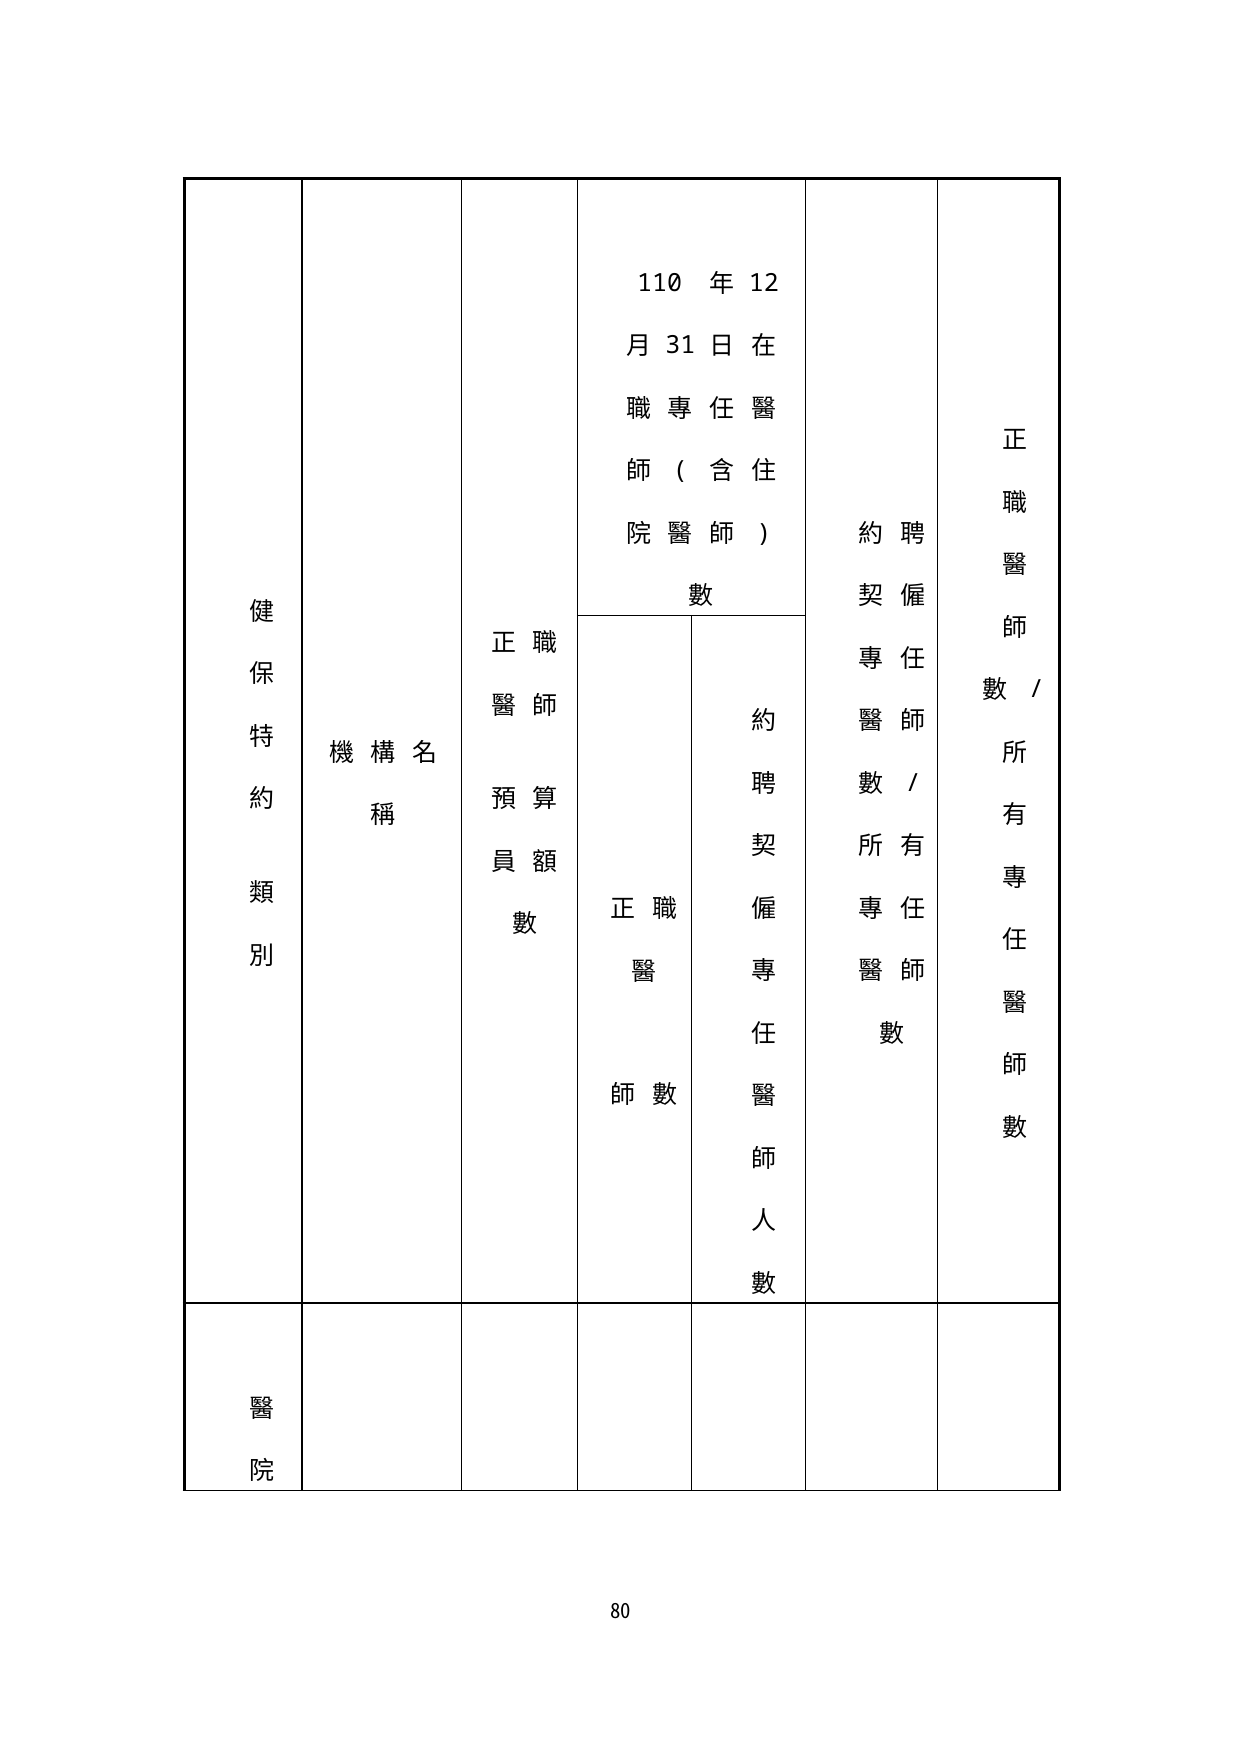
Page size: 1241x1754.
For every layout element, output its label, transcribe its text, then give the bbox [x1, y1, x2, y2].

table_cell 正職醫 師數 [578, 616, 691, 1302]
table_cell [462, 1304, 577, 1490]
table_cell [938, 1304, 1058, 1490]
table_header 約聘契僱專任醫師數/所有專任醫師數 [806, 180, 937, 1302]
table_header 正職醫師數/所有專任醫師數 [938, 180, 1058, 1302]
table_header 機構名稱 [303, 180, 461, 1302]
table_header 正職醫師 預算員額數 [462, 180, 577, 1302]
table_cell [692, 1304, 805, 1490]
table_cell [303, 1304, 461, 1490]
table_cell 約聘契僱專任醫師人數 [692, 616, 805, 1302]
table_cell 醫院 [186, 1304, 301, 1490]
table_header 110年12月31日在職專任醫師(含住院醫師)數 [578, 180, 805, 615]
table_cell [578, 1304, 691, 1490]
table_header 健保特約 類別 [186, 180, 301, 1302]
table_cell [806, 1304, 937, 1490]
